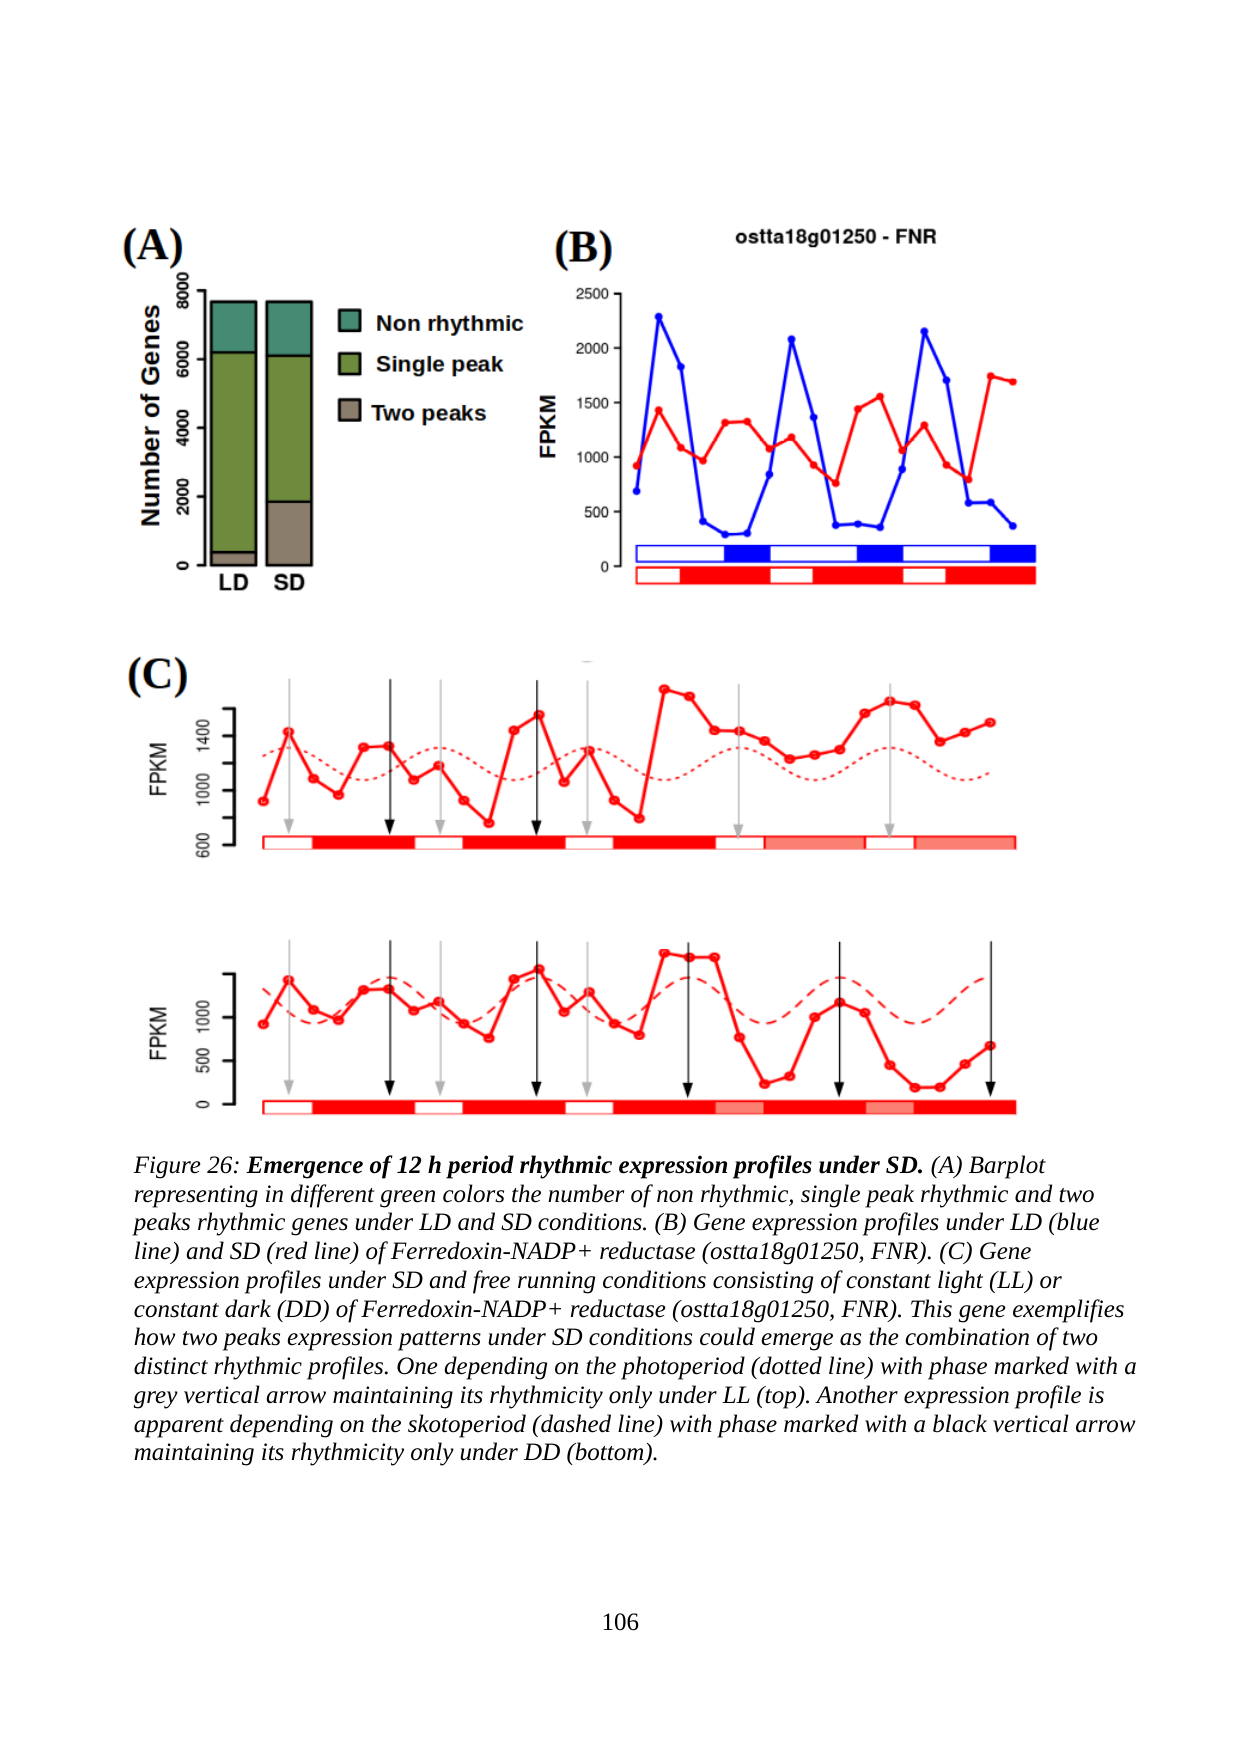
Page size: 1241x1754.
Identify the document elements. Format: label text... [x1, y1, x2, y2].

text Figure 26: Emergence of 12 h period rhythmic expression profiles under SD. (A) Barplot representing in different green colors the number of non rhythmic, single peak rhythmic and two peaks rhythmic genes under LD and SD conditions. (B) Gene expression profiles under LD (blue line) and SD (red line) of Ferredoxin-NADP+ reductase (ostta18g01250, FNR). (C) Gene expression profiles under SD and free running conditions consisting of constant light (LL) or constant dark (DD) of Ferredoxin-NADP+ reductase (ostta18g01250, FNR). This gene exemplifies how two peaks expression patterns under SD conditions could emerge as the combination of two distinct rhythmic profiles. One depending on the photoperiod (dotted line) with phase marked with a grey vertical arrow maintaining its rhythmicity only under LL (top). Another expression profile is apparent depending on the skotoperiod (dashed line) with phase marked with a black vertical arrow maintaining its rhythmicity only under DD (bottom). [134, 189, 1138, 1466]
picture [102, 215, 1107, 1150]
